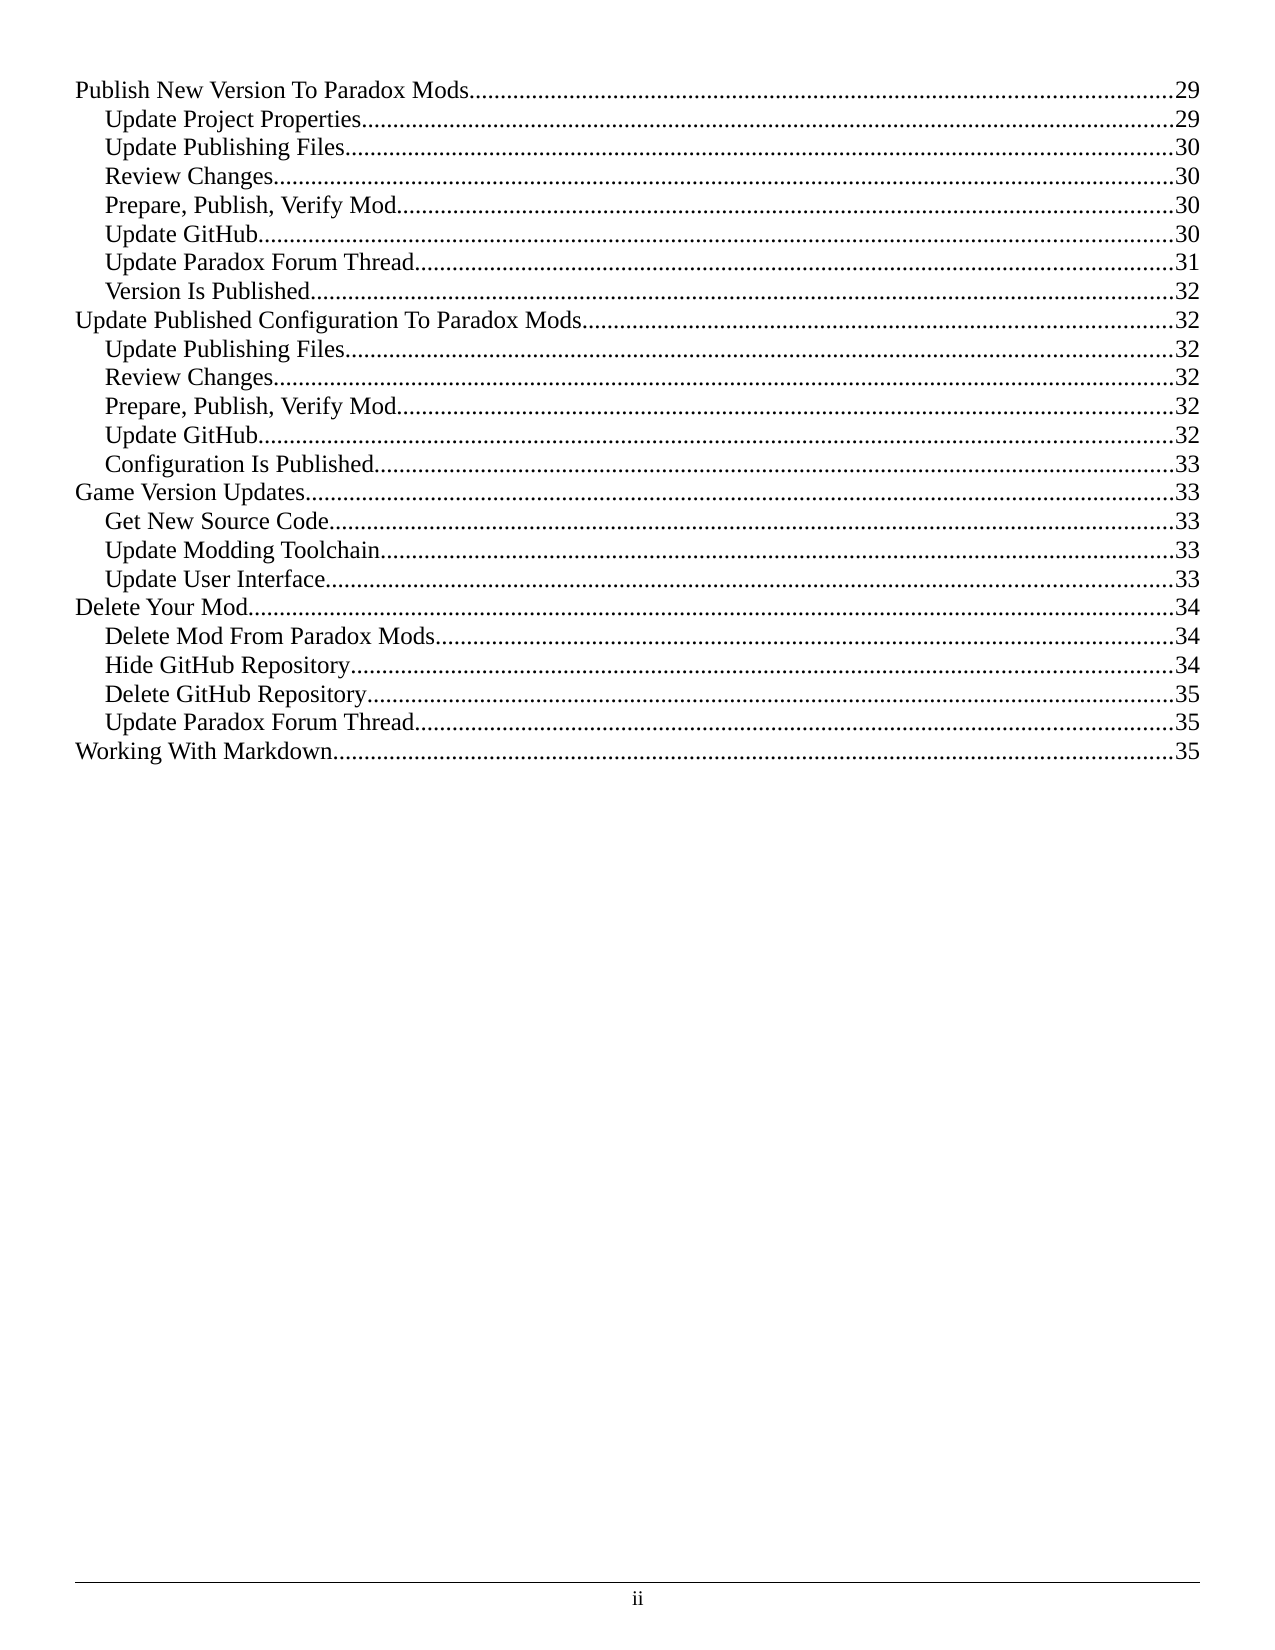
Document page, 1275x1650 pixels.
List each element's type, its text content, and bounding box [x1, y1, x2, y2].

text Review Changes 30 [104, 161, 1200, 190]
text Update Project Properties 29 [104, 104, 1200, 132]
text Update Paradox Forum Thread 35 [104, 707, 1200, 736]
text Delete GitHub Repository 35 [104, 679, 1200, 707]
text Get New Source Code 33 [104, 506, 1200, 535]
text Review Changes 32 [104, 362, 1200, 391]
text Delete Mod From Paradox Mods 34 [104, 621, 1200, 650]
text Update GitHub 32 [104, 420, 1200, 449]
text Update Publishing Files 32 [104, 334, 1200, 362]
text Update Paradox Forum Thread 31 [104, 247, 1200, 276]
text Delete Your Mod 34 [75, 592, 1200, 621]
text Update GitHub 30 [104, 219, 1200, 247]
text Configuration Is Published 33 [104, 449, 1200, 477]
text Prepare, Publish, Verify Mod 30 [104, 190, 1200, 219]
text Hide GitHub Repository 34 [104, 650, 1200, 679]
text Working With Markdown 35 [75, 736, 1200, 765]
text Update Modding Toolchain 33 [104, 535, 1200, 564]
text Publish New Version To Paradox Mods 29 [75, 75, 1200, 104]
text Game Version Updates 33 [75, 477, 1200, 506]
text Update Published Configuration To Paradox Mods 32 [75, 305, 1200, 334]
text Prepare, Publish, Verify Mod 32 [104, 391, 1200, 420]
text Version Is Published 32 [104, 276, 1200, 305]
text Update User Interface 33 [104, 564, 1200, 592]
text Update Publishing Files 30 [104, 132, 1200, 161]
